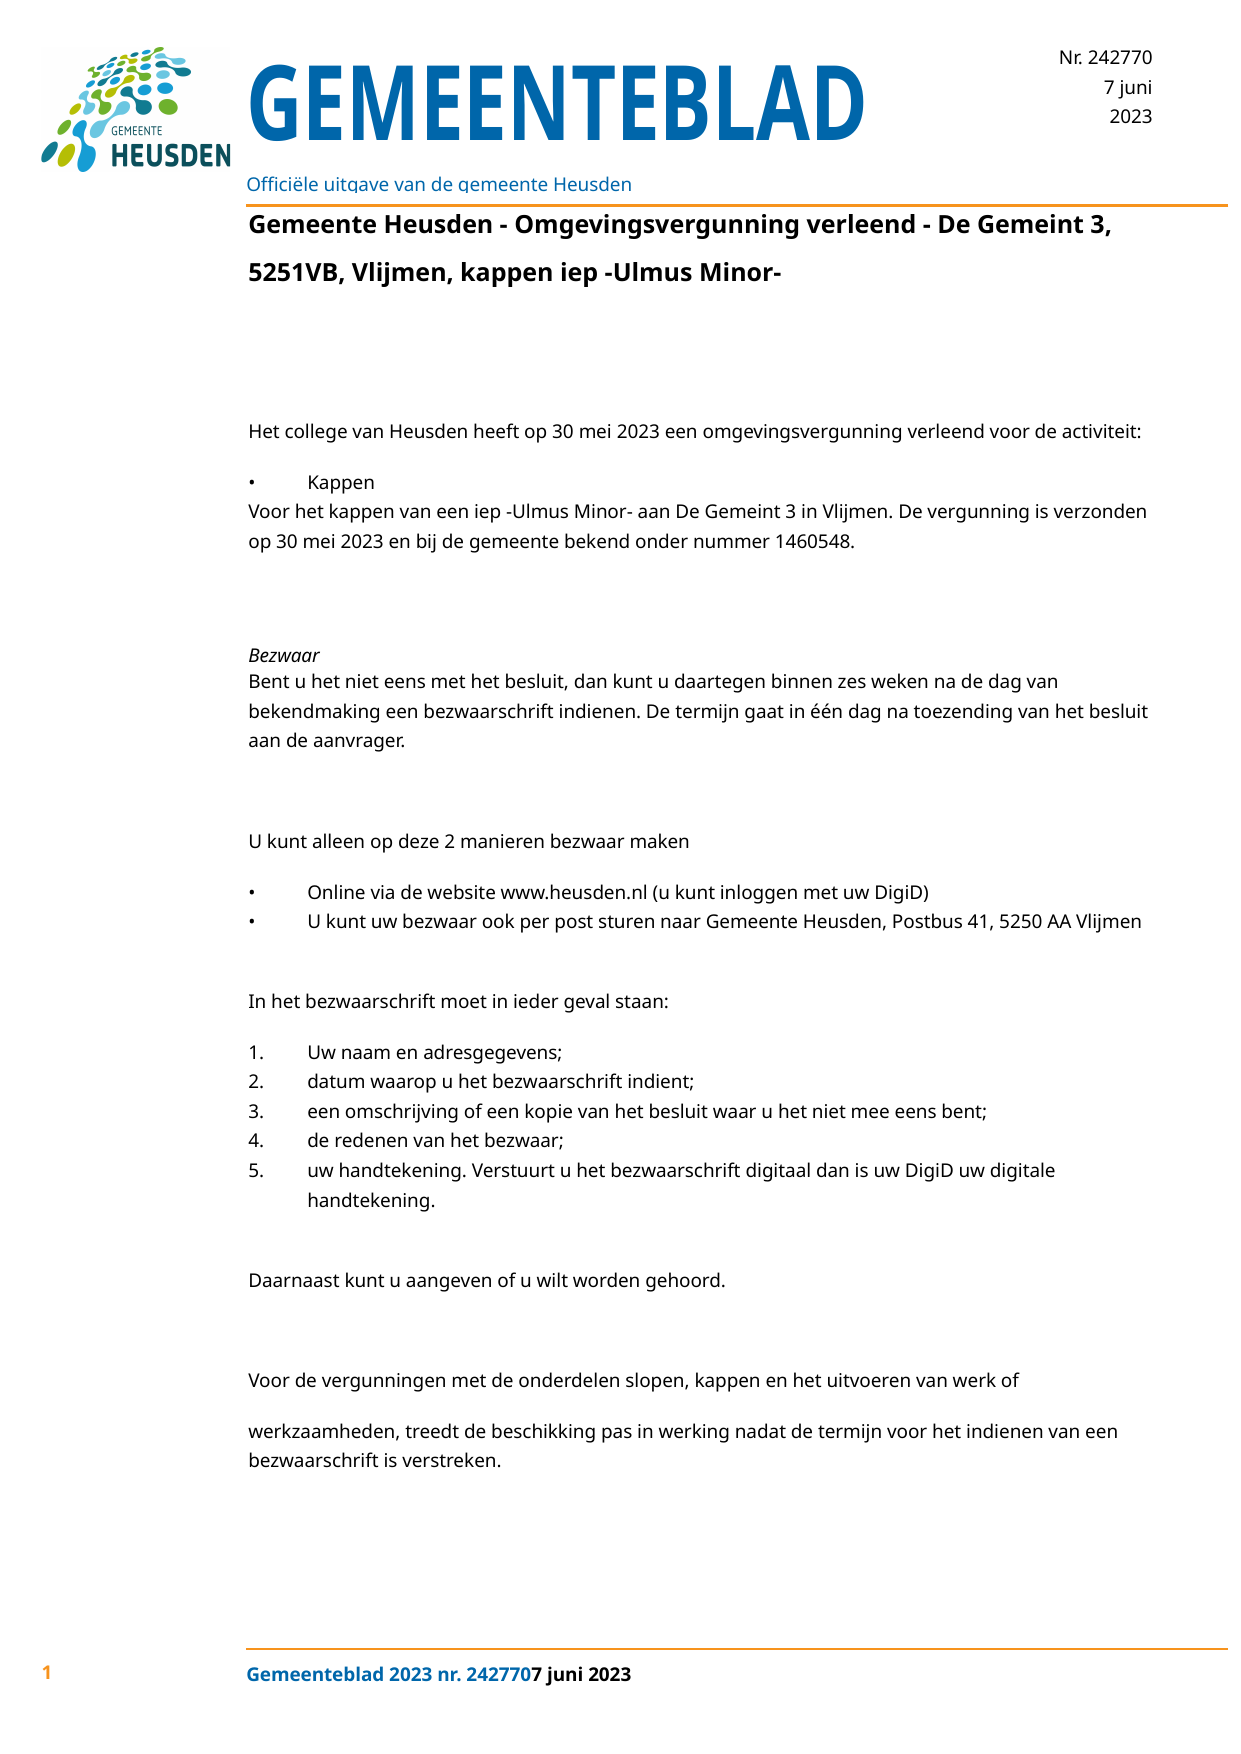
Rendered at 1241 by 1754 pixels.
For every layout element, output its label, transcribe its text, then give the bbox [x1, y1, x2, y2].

text Gemeente Heusden - Omgevingsvergunning verleend - De Gemeint 3, 5251VB, Vlijmen, kappen iep -Ulmus Minor- [248, 207, 1152, 288]
text werkzaamheden, treedt de beschikking pas in werking nadat de termijn voor het indienen van een bezwaarschrift is verstreken. [248, 1418, 1152, 1473]
list Uw naam en adresgegevens; [248, 1039, 1152, 1064]
text Voor de vergunningen met de onderdelen slopen, kappen en het uitvoeren van werk of [248, 1368, 1152, 1393]
text In het bezwaarschrift moet in ieder geval staan: [248, 988, 1152, 1014]
list Kappen [248, 469, 1152, 495]
text Voor het kappen van een iep -Ulmus Minor- aan De Gemeint 3 in Vlijmen. De vergunning is verzonden op 30 mei 2023 en bij de gemeente bekend onder nummer 1460548. [248, 499, 1152, 554]
list U kunt uw bezwaar ook per post sturen naar Gemeente Heusden, Postbus 41, 5250 AA Vlijmen [248, 908, 1152, 934]
list datum waarop u het bezwaarschrift indient; [248, 1068, 1152, 1094]
list een omschrijving of een kopie van het besluit waar u het niet mee eens bent; [248, 1098, 1152, 1124]
text Bent u het niet eens met het besluit, dan kunt u daartegen binnen zes weken na de dag van bekendmaking een bezwaarschrift indienen. De termijn gaat in één dag na toezending van het besluit aan de aanvrager. [248, 668, 1152, 753]
picture [41, 47, 231, 172]
list de redenen van het bezwaar; [248, 1128, 1152, 1153]
text Bezwaar [248, 643, 1152, 668]
list uw handtekening. Verstuurt u het bezwaarschrift digitaal dan is uw DigiD uw digitale handtekening. [248, 1157, 1152, 1212]
text Het college van Heusden heeft op 30 mei 2023 een omgevingsvergunning verleend voor de activiteit: [248, 419, 1152, 444]
text Daarnaast kunt u aangeven of u wilt worden gehoord. [248, 1267, 1152, 1292]
text U kunt alleen op deze 2 manieren bezwaar maken [248, 828, 1152, 854]
list Online via de website www.heusden.nl (u kunt inloggen met uw DigiD) [248, 879, 1152, 904]
